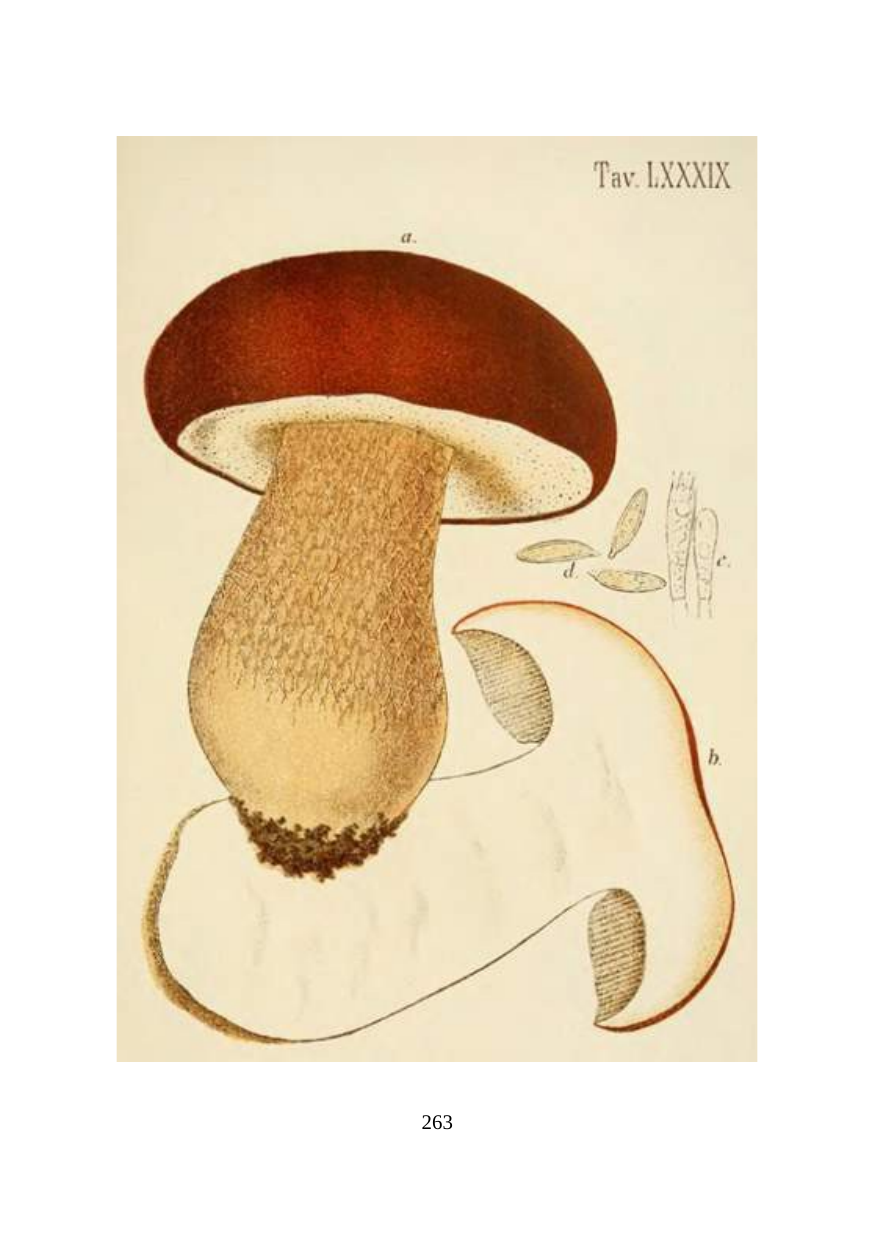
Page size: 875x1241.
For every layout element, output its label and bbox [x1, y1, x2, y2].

picture [116, 136, 758, 1062]
